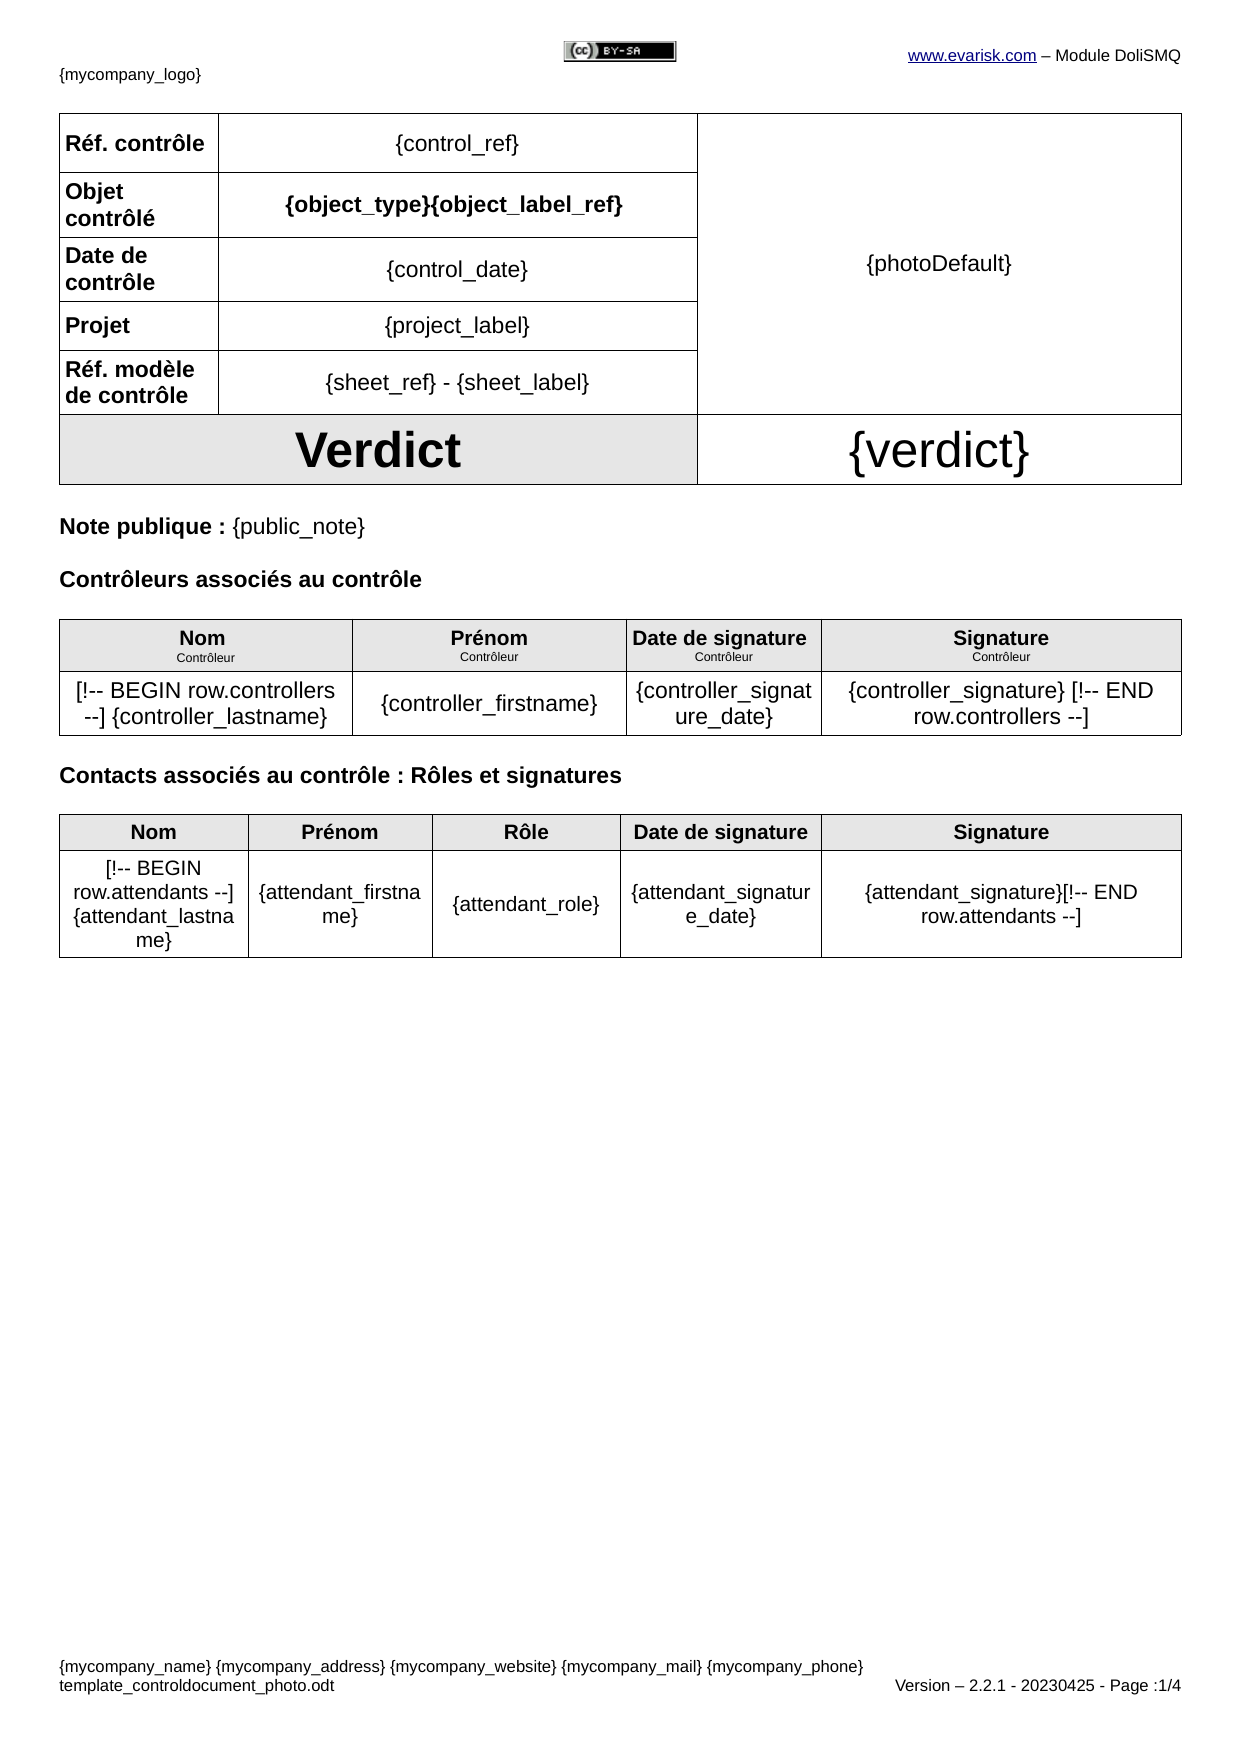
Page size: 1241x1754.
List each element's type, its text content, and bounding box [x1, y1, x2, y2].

table_cell {attendant_signature}[!-- END row.attendants --] [822, 851, 1181, 957]
table_cell Verdict [60, 415, 697, 484]
table_cell {attendant_firstname} [249, 851, 432, 957]
table_header Date de signature Contrôleur [627, 620, 821, 671]
table_header Nom Contrôleur [60, 620, 352, 671]
text Note publique : {public_note} [59, 513, 1181, 539]
table_header Signature Contrôleur [822, 620, 1181, 671]
table_header {photoDefault} [698, 114, 1181, 414]
table_header Prénom Contrôleur [353, 620, 626, 671]
table_cell {sheet_ref} - {sheet_label} [219, 351, 697, 414]
text Contrôleurs associés au contrôle [59, 566, 1181, 592]
table_cell {attendant_signature_date} [621, 851, 821, 957]
table_header Rôle [433, 815, 620, 850]
table_cell {controller_signature} [!-- END row.controllers --] [822, 672, 1181, 735]
table_cell Réf. modèle de contrôle [60, 351, 218, 414]
text Contacts associés au contrôle : Rôles et signatures [59, 762, 1181, 788]
table_header Signature [822, 815, 1181, 850]
table_header Réf. contrôle [60, 114, 218, 172]
table_cell {controller_signature_date} [627, 672, 821, 735]
table_header {control_ref} [219, 114, 697, 172]
table_cell {attendant_role} [433, 851, 620, 957]
table_cell {controller_firstname} [353, 672, 626, 735]
table_cell [!-- BEGIN row.controllers --] {controller_lastname} [60, 672, 352, 735]
table_cell {object_type}{object_label_ref} [219, 173, 697, 237]
table_cell {control_date} [219, 238, 697, 301]
table_cell Projet [60, 302, 218, 350]
table_header Nom [60, 815, 248, 850]
table_cell [!-- BEGIN row.attendants --] {attendant_lastname} [60, 851, 248, 957]
table_cell {verdict} [698, 415, 1181, 484]
table_cell Objet contrôlé [60, 173, 218, 237]
table_cell {project_label} [219, 302, 697, 350]
table_header Prénom [249, 815, 432, 850]
table_cell Date de contrôle [60, 238, 218, 301]
table_header Date de signature [621, 815, 821, 850]
picture [563, 41, 677, 62]
